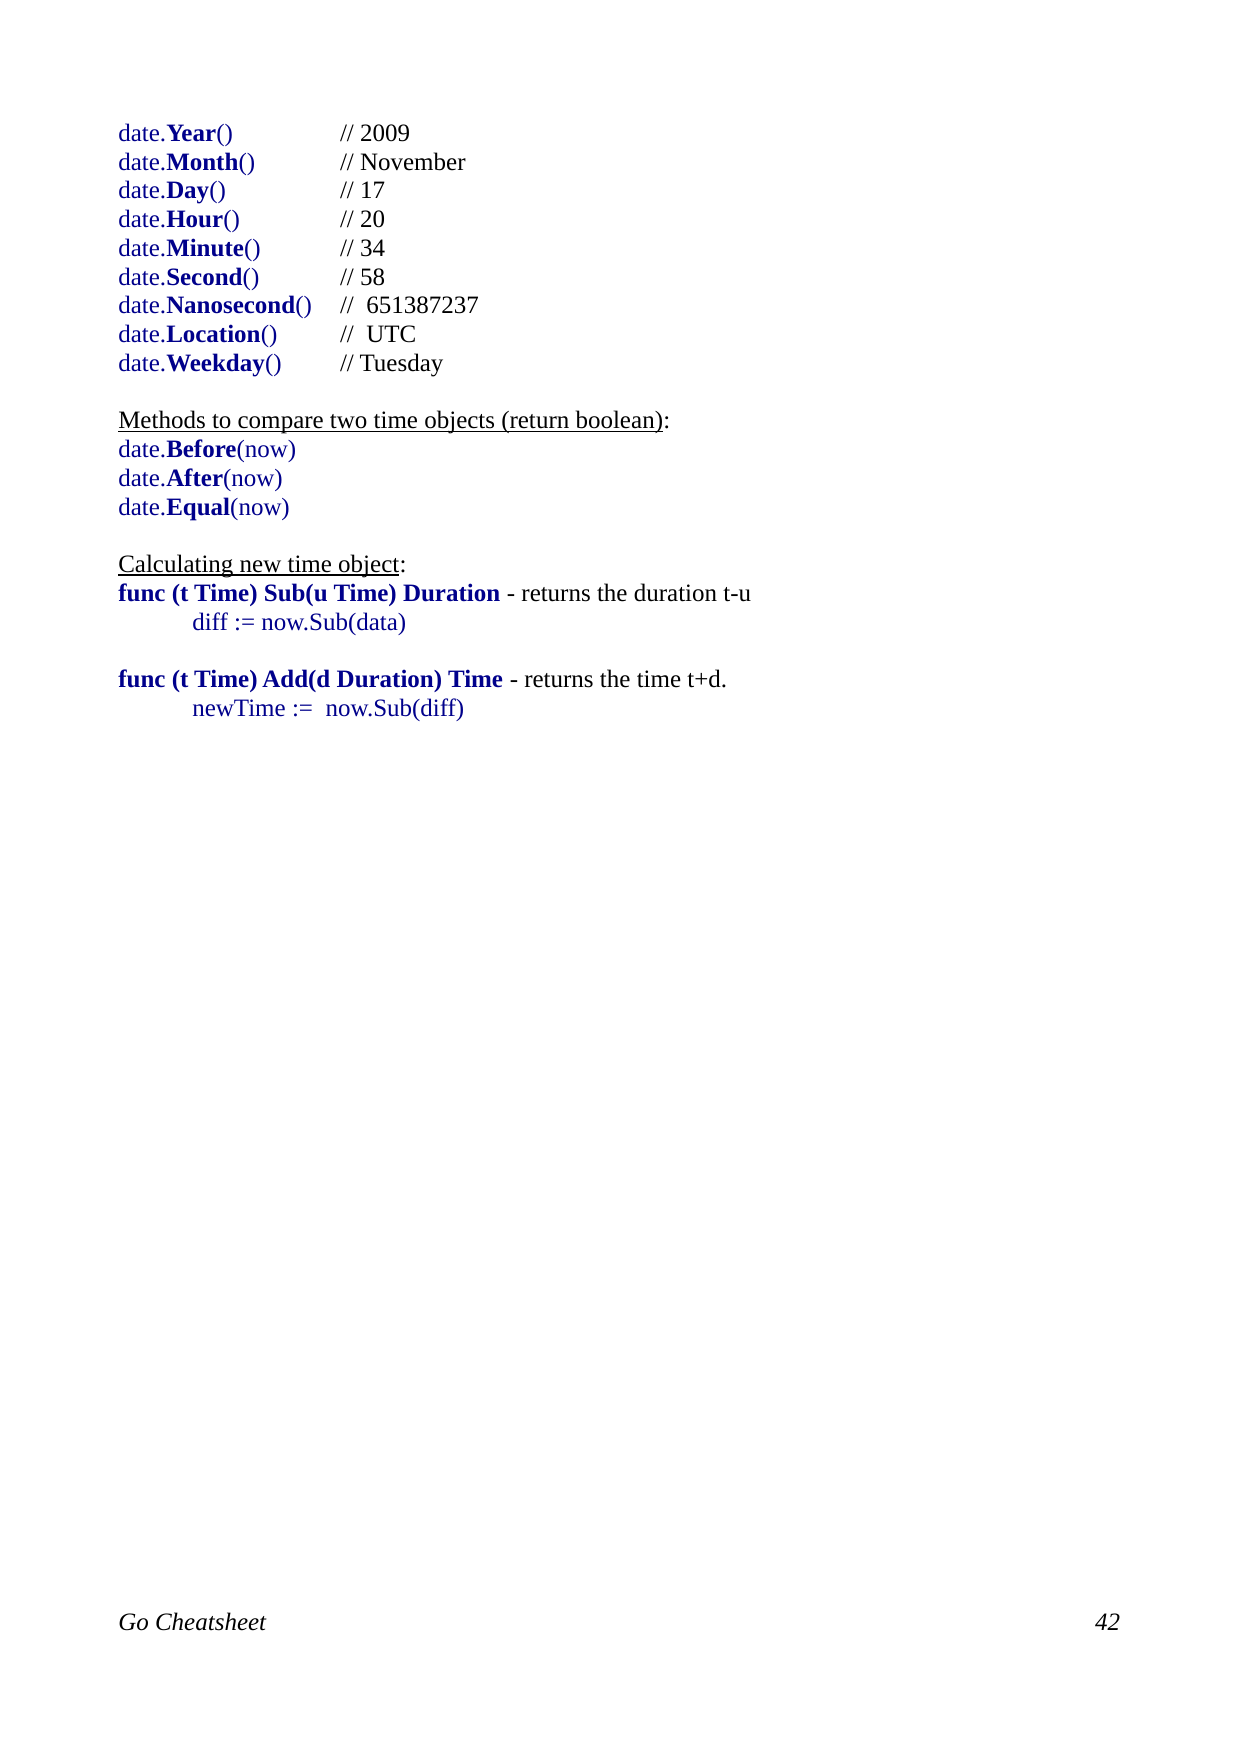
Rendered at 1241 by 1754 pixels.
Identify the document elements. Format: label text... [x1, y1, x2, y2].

text diff := now.Sub(data) [118, 607, 1122, 636]
text date.Second() // 58 [118, 262, 1122, 291]
text date.Equal(now) [118, 492, 1122, 521]
text date.Weekday() // Tuesday [118, 348, 1122, 377]
text date.Minute() // 34 [118, 233, 1122, 262]
text date.Month() // November [118, 147, 1122, 176]
text date.Nanosecond() // 651387237 [118, 291, 1122, 319]
text date.Location() // UTC [118, 319, 1122, 348]
text date.After(now) [118, 463, 1122, 492]
text date.Hour() // 20 [118, 204, 1122, 233]
text func (t Time) Add(d Duration) Time - returns the time t+d. [118, 664, 1122, 693]
text date.Year() // 2009 [118, 118, 1122, 147]
text Calculating new time object: [118, 549, 1122, 578]
text Methods to compare two time objects (return boolean): [118, 406, 1122, 434]
text func (t Time) Sub(u Time) Duration - returns the duration t-u [118, 578, 1122, 607]
text date.Before(now) [118, 434, 1122, 463]
text newTime := now.Sub(diff) [118, 693, 1122, 722]
text date.Day() // 17 [118, 176, 1122, 204]
